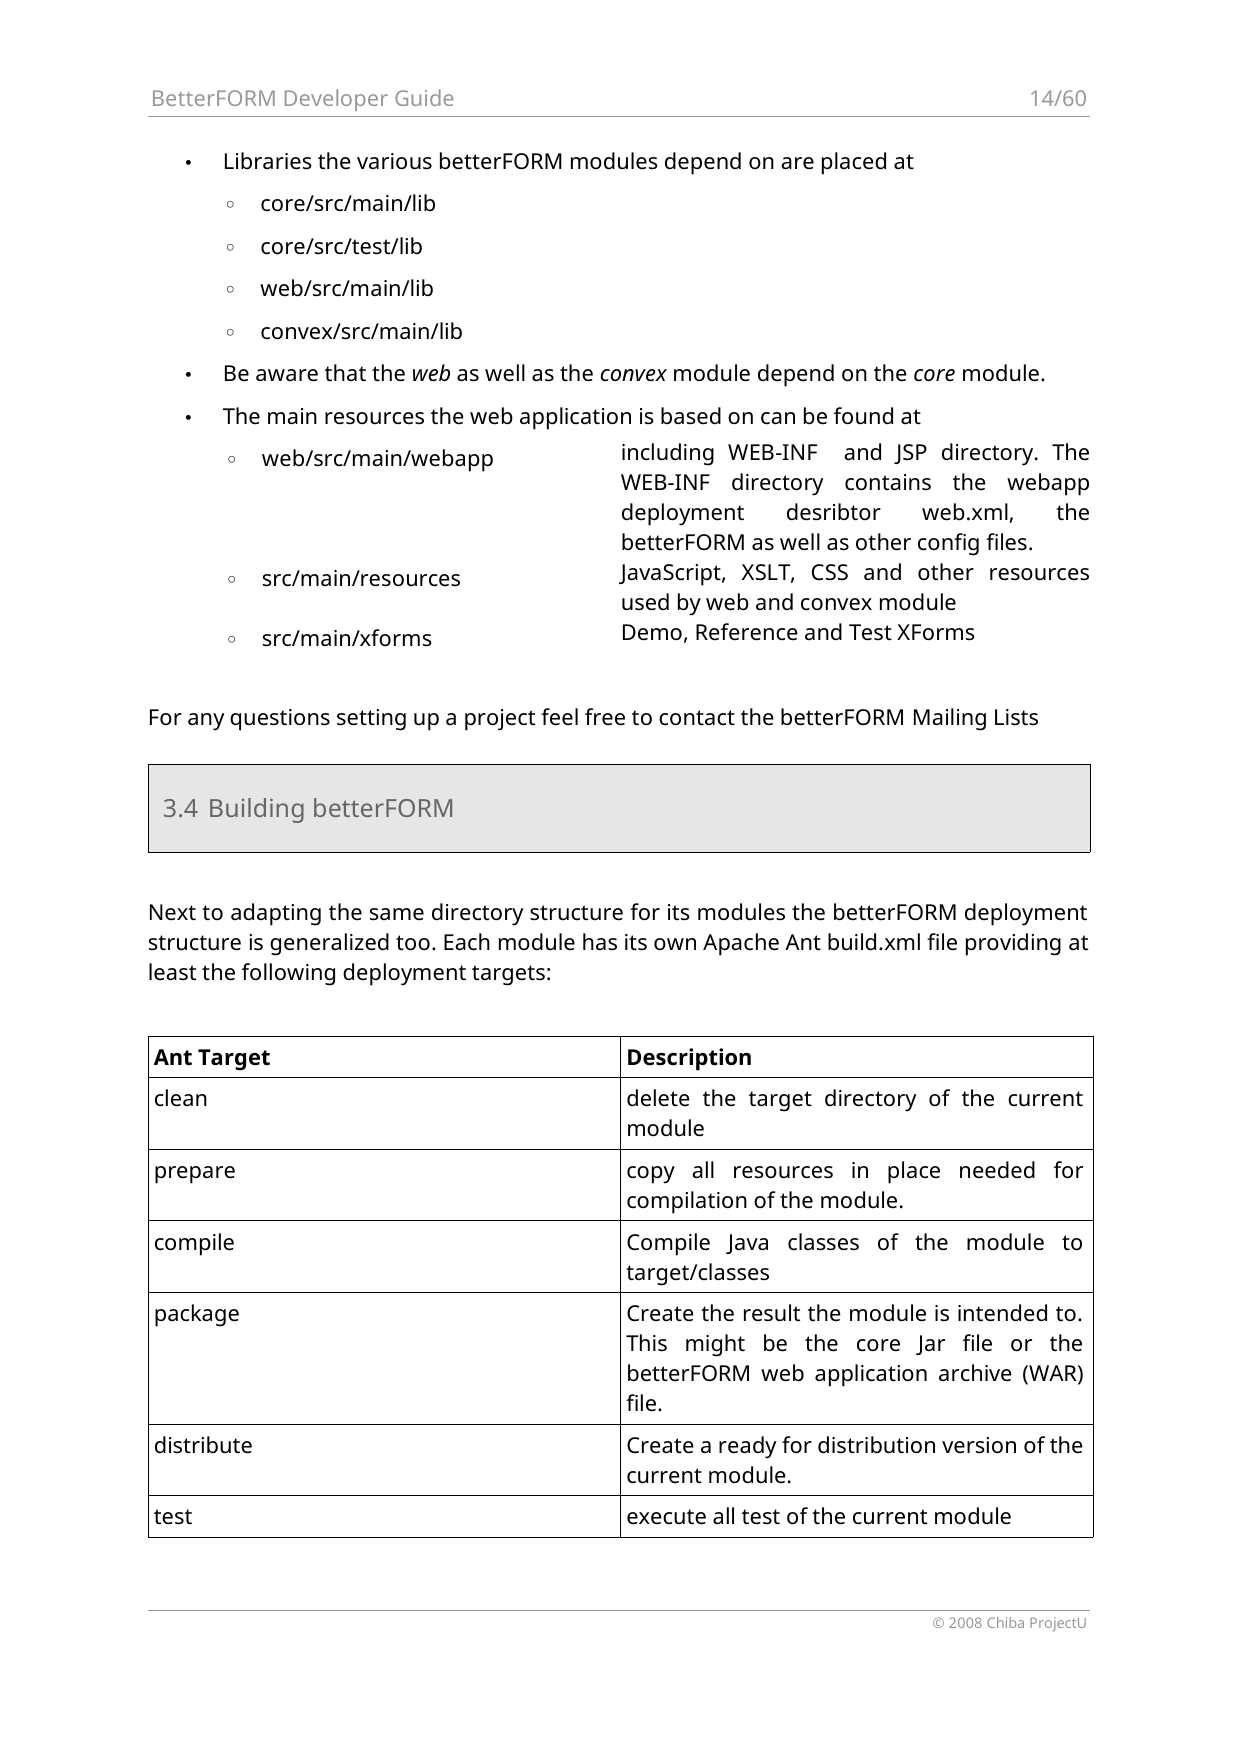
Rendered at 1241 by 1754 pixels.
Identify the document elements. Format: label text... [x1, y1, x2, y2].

table_cell package [149, 1293, 620, 1424]
table_cell Compile Java classes of the module to target/classes [621, 1221, 1093, 1292]
table_cell Demo, Reference and Test XForms [621, 617, 1094, 653]
list core/src/test/lib [223, 231, 1093, 261]
table_cell compile [149, 1221, 620, 1292]
subtitle Building betterFORM [149, 765, 1090, 852]
list web/src/main/lib [223, 273, 1093, 303]
table_cell src/main/xforms [149, 617, 621, 653]
table_header Ant Target [149, 1037, 620, 1077]
table_cell src/main/resources [149, 557, 621, 617]
list convex/src/main/lib [223, 316, 1093, 346]
text Next to adapting the same directory structure for its modules the betterFORM deployment structure is generalized too. Each module has its own Apache Ant build.xml file providing at least the following deployment targets: [148, 897, 1090, 987]
text For any questions setting up a project feel free to contact the betterFORM Mailing Lists [148, 702, 1090, 732]
table_cell delete the target directory of the current module [621, 1078, 1093, 1149]
table_cell prepare [149, 1150, 620, 1220]
table_cell clean [149, 1078, 620, 1149]
table_header web/src/main/webapp [149, 437, 621, 557]
table_cell copy all resources in place needed for compilation of the module. [621, 1150, 1093, 1220]
list The main resources the web application is based on can be found at [185, 401, 1093, 431]
table_cell Create a ready for distribution version of the current module. [621, 1425, 1093, 1495]
list Libraries the various betterFORM modules depend on are placed at [185, 146, 1093, 176]
table_cell test [149, 1496, 620, 1537]
table_header including WEB-INF and JSP directory. The WEB-INF directory contains the webapp deployment desribtor web.xml, the betterFORM as well as other config files. [621, 437, 1094, 557]
table_cell JavaScript, XSLT, CSS and other resources used by web and convex module [621, 557, 1094, 617]
list Be aware that the web as well as the convex module depend on the core module. [185, 358, 1093, 388]
table_header Description [621, 1037, 1093, 1077]
table_cell Create the result the module is intended to. This might be the core Jar file or the betterFORM web application archive (WAR) file. [621, 1293, 1093, 1424]
table_cell execute all test of the current module [621, 1496, 1093, 1537]
list core/src/main/lib [223, 188, 1093, 218]
table_cell distribute [149, 1425, 620, 1495]
